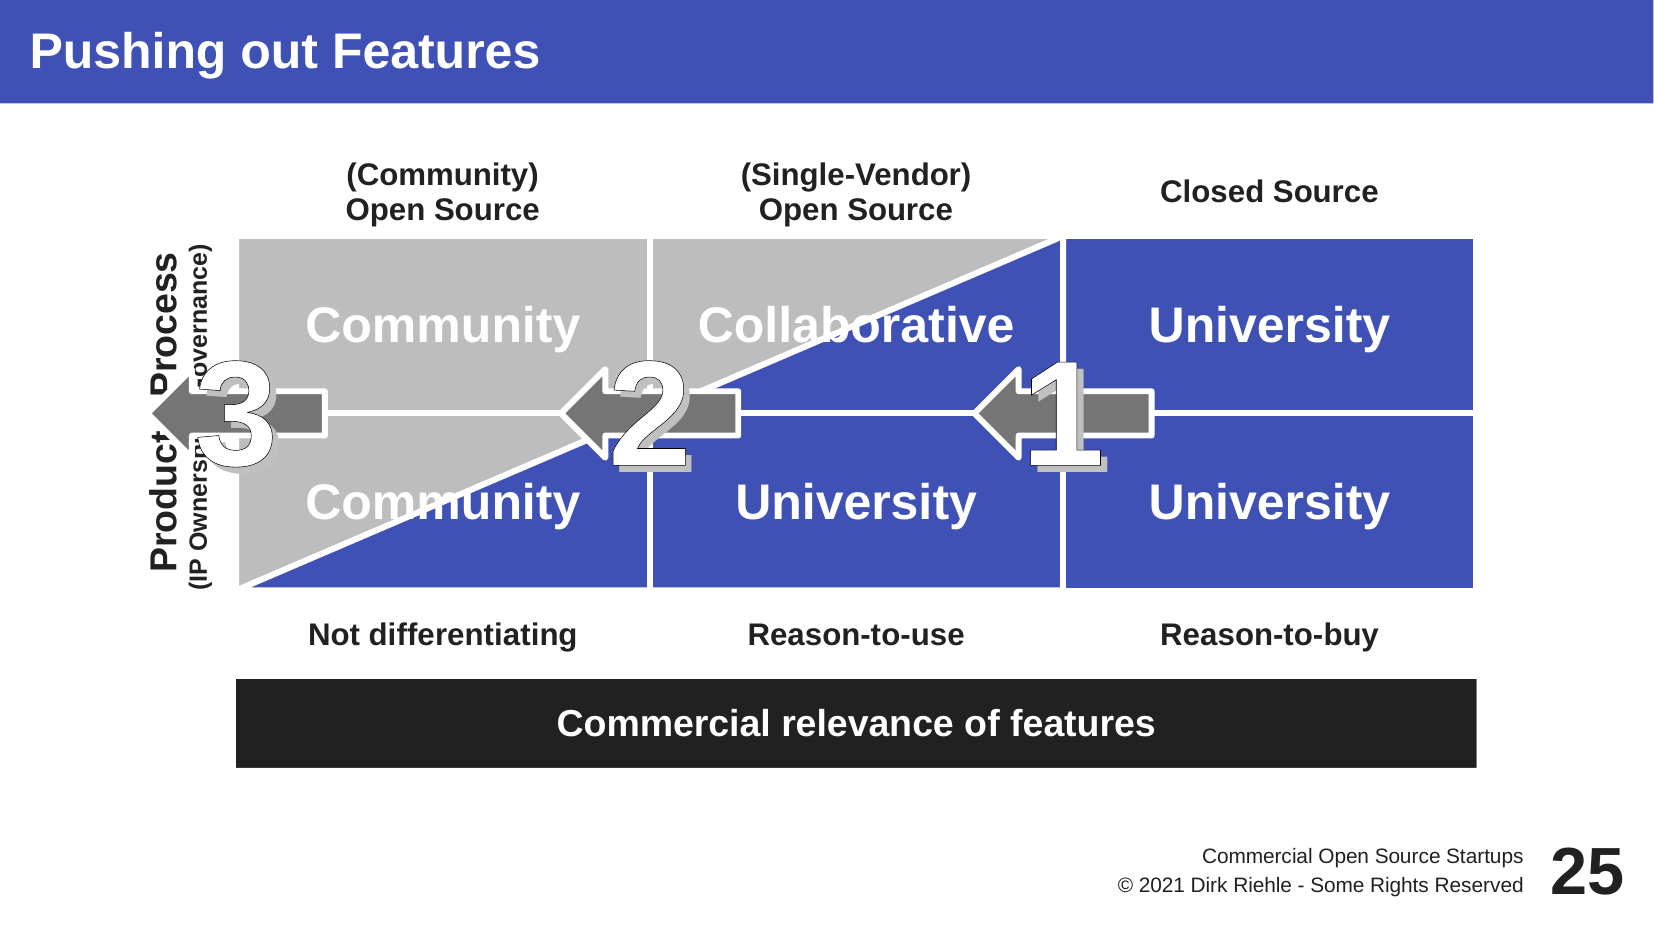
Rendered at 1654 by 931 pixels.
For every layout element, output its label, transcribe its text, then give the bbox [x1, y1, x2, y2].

text_box Reason-to-use [649, 590, 1062, 679]
text_box 1 [944, 295, 1182, 532]
text_box University [1063, 413, 1477, 590]
text_box Community [237, 413, 649, 590]
text_box 2 [531, 295, 768, 532]
text_box Reason-to-buy [1062, 590, 1477, 679]
text_box Not differentiating [236, 590, 649, 679]
text_box Collaborative [649, 237, 1063, 413]
text_box University [1064, 237, 1477, 413]
text_box Closed Source [1062, 147, 1477, 237]
text_box 3 [118, 295, 355, 532]
text_box Process (Governance) [118, 206, 237, 295]
text_box Product (IP Ownership) [118, 532, 237, 621]
text_box (Single-Vendor) Open Source [649, 147, 1062, 237]
title Pushing out Features [0, 0, 1654, 104]
text_box University [649, 413, 1063, 590]
text_box Commercial relevance of features [236, 679, 1477, 768]
text_box Community [237, 237, 649, 413]
text_box (Community) Open Source [236, 147, 649, 237]
